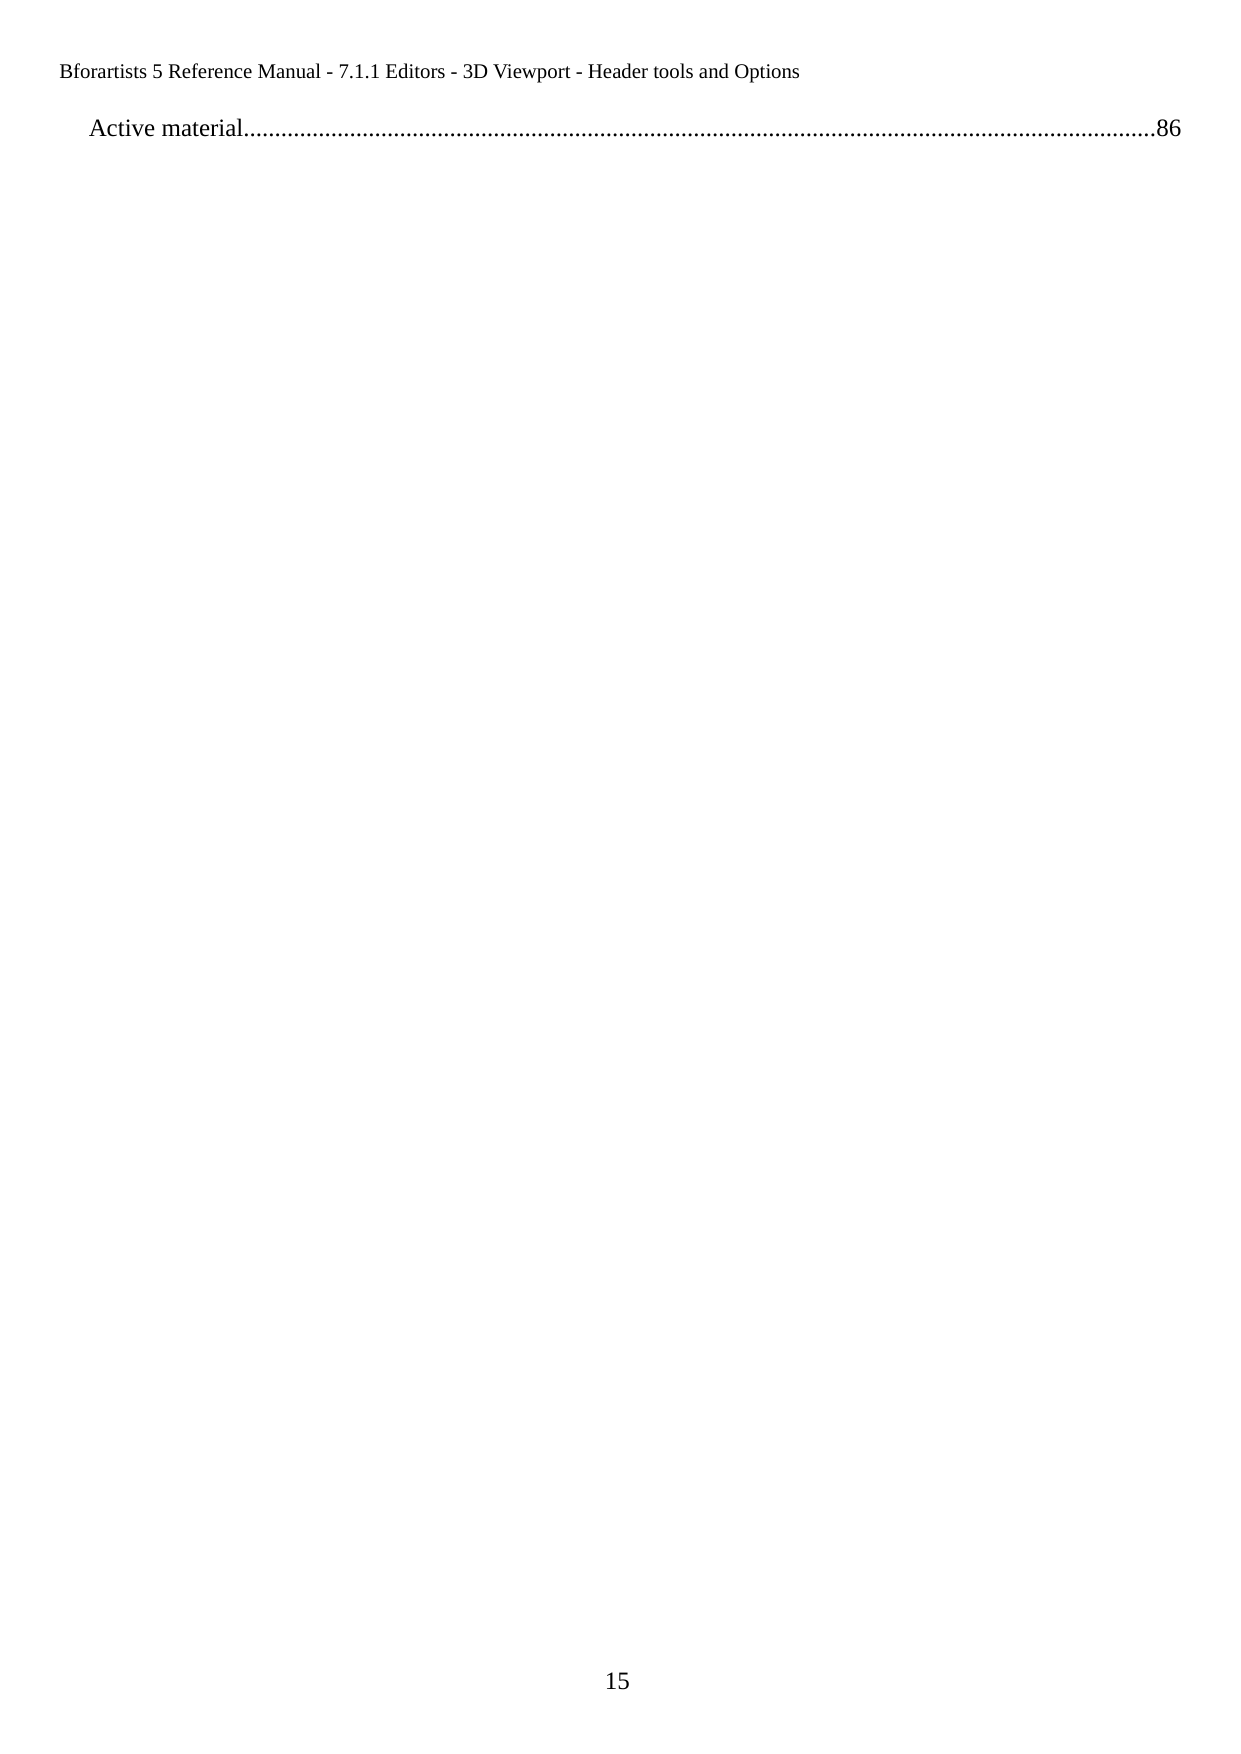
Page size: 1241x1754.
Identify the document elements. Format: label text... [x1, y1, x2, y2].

text Active material 86 [88, 113, 1181, 141]
